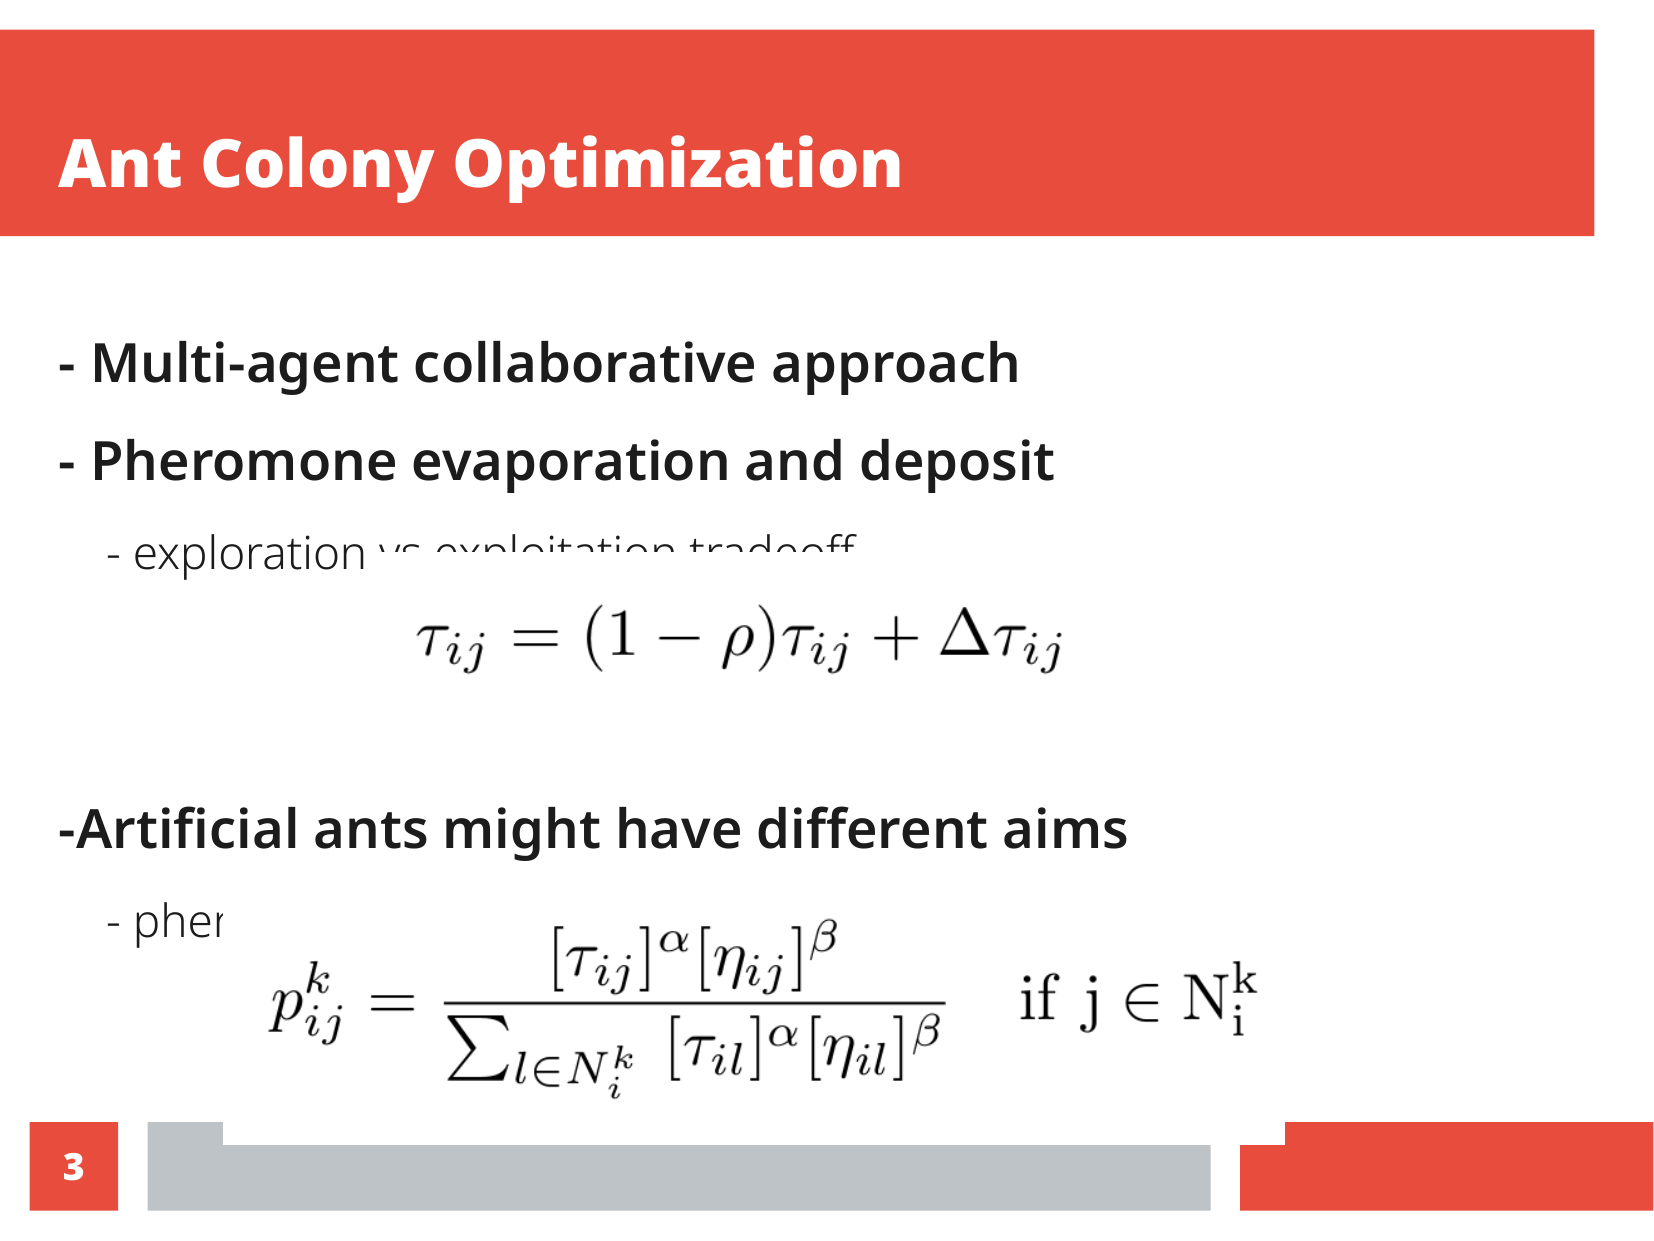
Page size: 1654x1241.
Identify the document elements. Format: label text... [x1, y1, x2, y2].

list - Multi-agent collaborative approach - Pheromone evaporation and deposit - exploration vs exploitation tradeoff -Artificial ants might have different aims - pheromone guided moves vs heuristically driven ones [59, 324, 1565, 1093]
picture [223, 886, 1285, 1145]
picture [378, 552, 1091, 718]
title Ant Colony Optimization [59, 59, 1595, 207]
